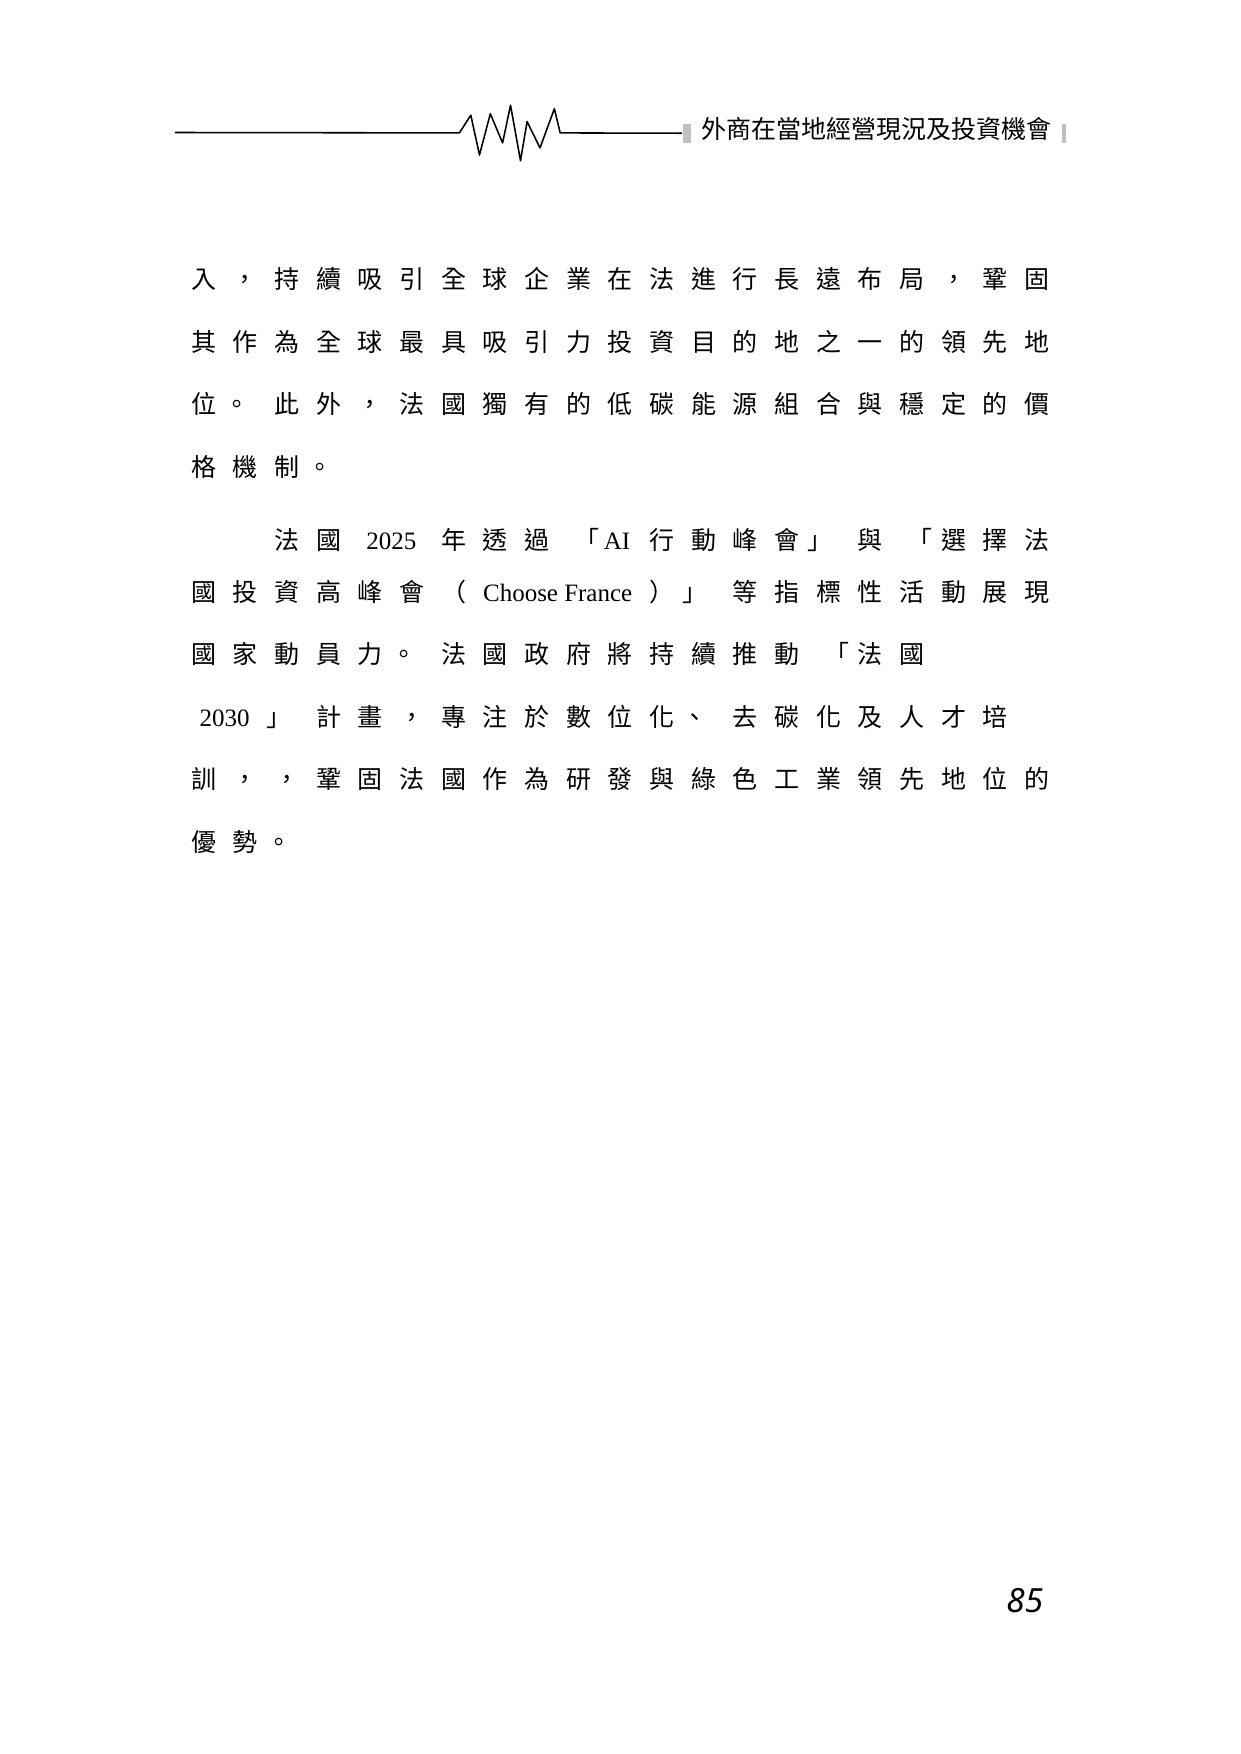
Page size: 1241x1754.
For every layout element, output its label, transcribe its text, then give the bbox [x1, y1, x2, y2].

text 入，持續吸引全球企業在法進行長遠布局，鞏固其作為全球最具吸引力投資目的地之一的領先地位。此外，法國獨有的低碳能源組合與穩定的價格機制。 [183, 236, 1058, 486]
text 法國2025年透過「AI 行動峰會」與「選擇法國投資高峰會（Choose France）」等指標性活動展現國家動員力。法國政府將持續推動「法國 2030」計畫，專注於數位化、去碳化及人才培訓，，鞏固法國作為研發與綠色工業領先地位的優勢。 [183, 486, 1058, 861]
